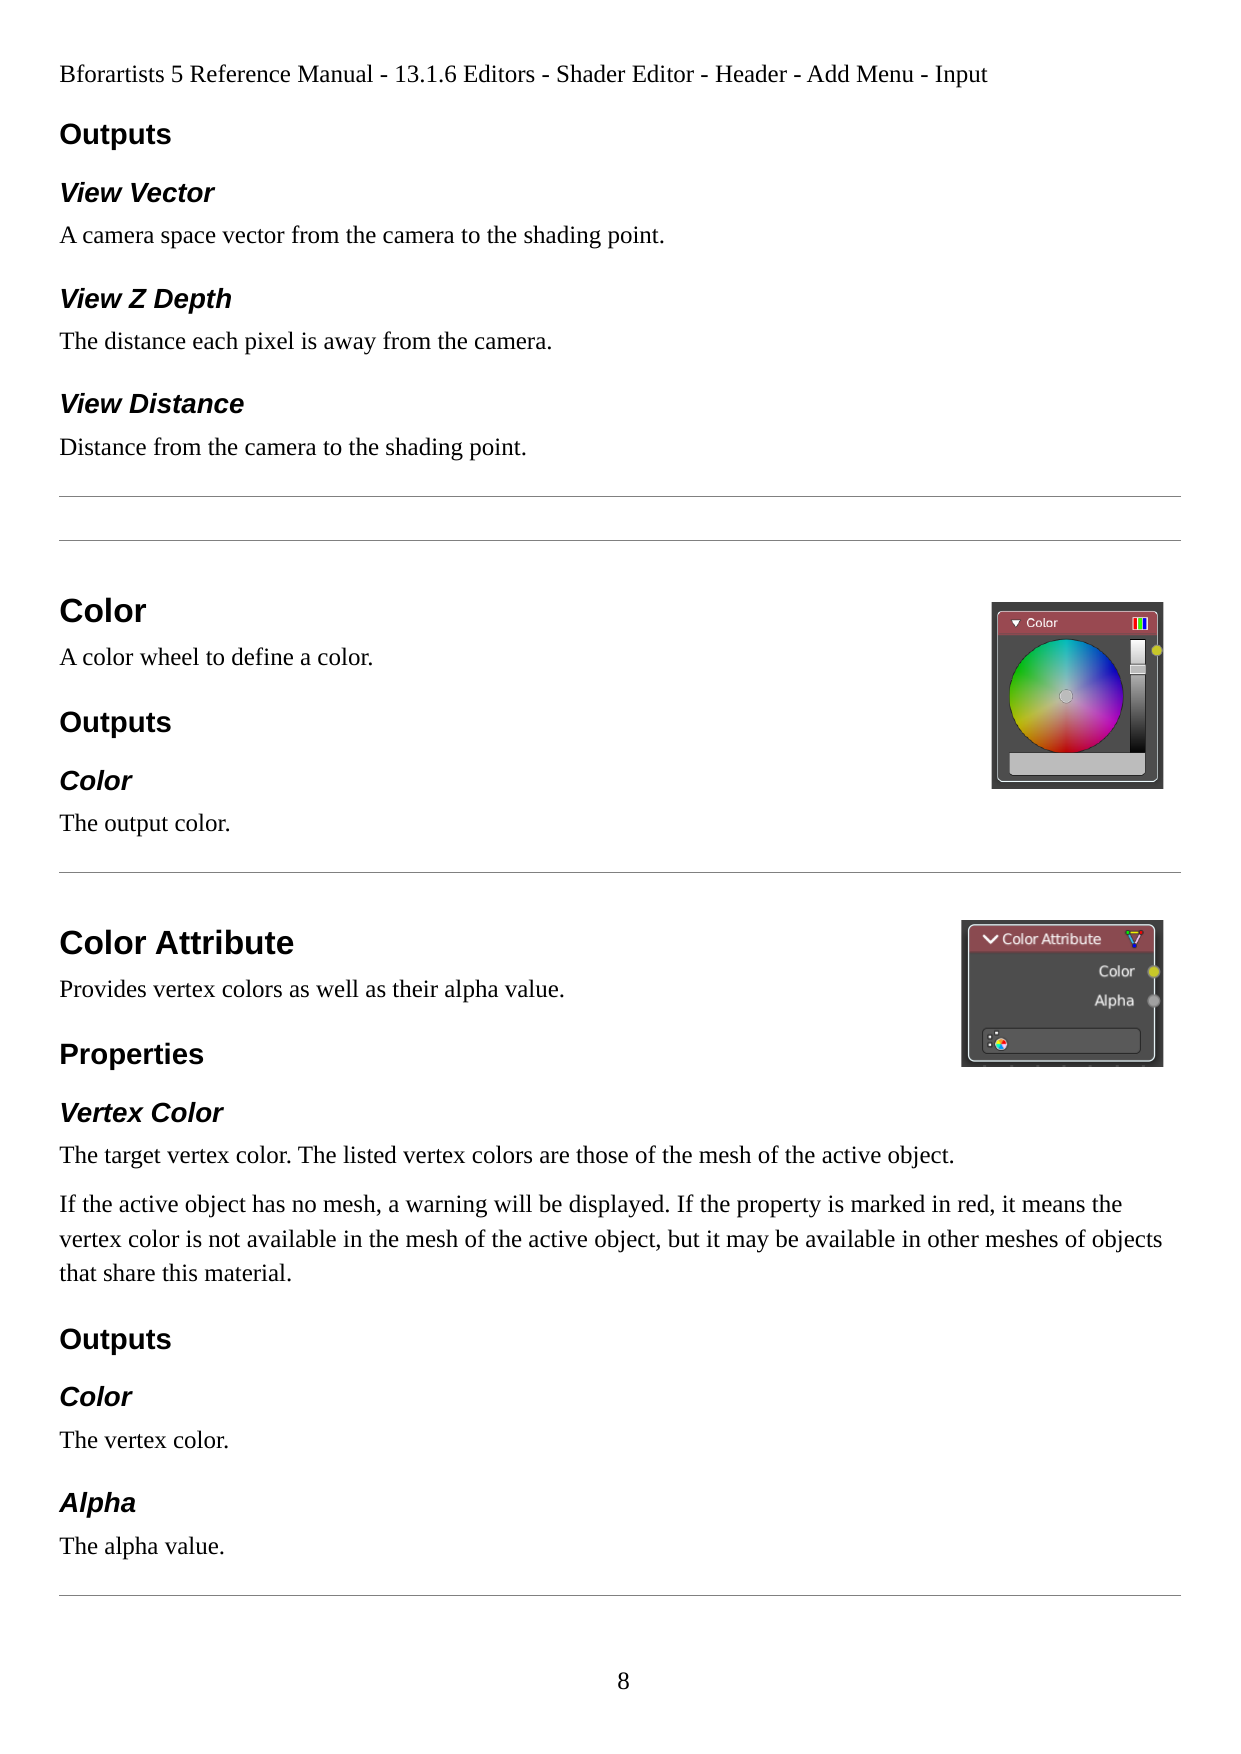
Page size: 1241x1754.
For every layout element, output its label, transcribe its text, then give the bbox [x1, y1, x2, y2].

subtitle View Distance [59, 388, 1181, 420]
subtitle [1164, 705, 1181, 739]
text A color wheel to define a color. [59, 642, 991, 670]
text The alpha value. [59, 1531, 1181, 1560]
text The distance each pixel is away from the camera. [59, 326, 1181, 355]
subtitle Color [59, 591, 1181, 629]
subtitle Vertex Color [59, 1096, 1181, 1128]
text Distance from the camera to the shading point. [59, 432, 1181, 461]
text A camera space vector from the camera to the shading point. [59, 220, 1181, 249]
text Provides vertex colors as well as their alpha value. [59, 974, 961, 1002]
subtitle Color [59, 1381, 1181, 1413]
subtitle Properties [59, 1037, 1181, 1071]
subtitle Color Attribute [59, 922, 961, 961]
text The output color. [59, 808, 1181, 837]
text The vertex color. [59, 1425, 1181, 1454]
subtitle View Z Depth [59, 282, 1181, 314]
subtitle Color [59, 764, 1181, 796]
picture [991, 602, 1164, 789]
subtitle View Vector [59, 176, 1181, 208]
text If the active object has no mesh, a warning will be displayed. If the property is marked in red, it means the vertex color is not available in the mesh of the active object, but it may be available in other meshes of objects that share this material. [59, 1189, 1181, 1287]
subtitle [1164, 922, 1181, 961]
subtitle Outputs [59, 705, 991, 739]
picture [961, 920, 1164, 1067]
subtitle Alpha [59, 1487, 1181, 1519]
text The target vertex color. The listed vertex colors are those of the mesh of the active object. [59, 1140, 1181, 1169]
subtitle Outputs [59, 117, 1181, 151]
subtitle Outputs [59, 1322, 1181, 1356]
